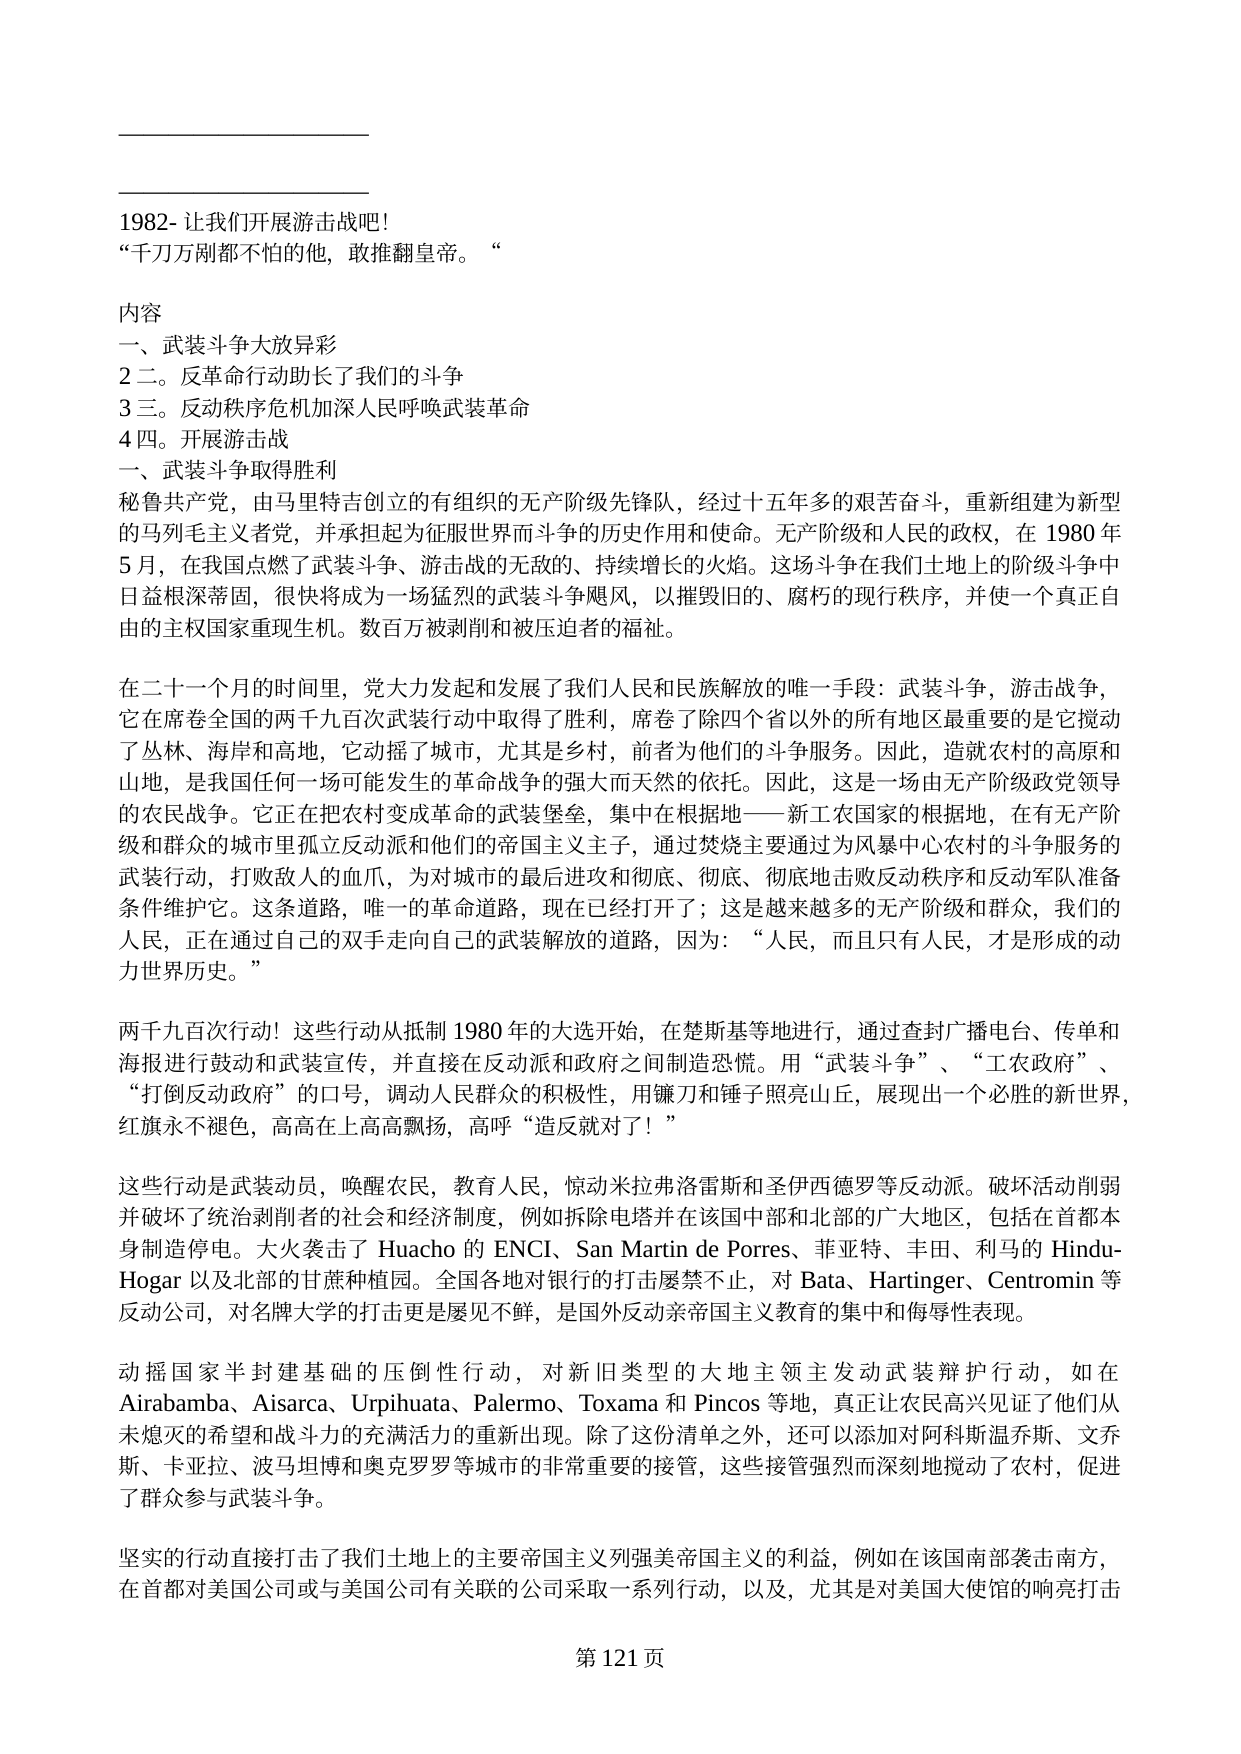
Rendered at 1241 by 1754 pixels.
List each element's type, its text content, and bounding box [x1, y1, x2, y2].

text 一、武装斗争大放异彩 [118, 328, 1122, 359]
text 内容 [118, 296, 1122, 328]
text 3三。反动秩序危机加深人民呼唤武装革命 [118, 391, 1122, 422]
text —————————— [118, 176, 1122, 205]
text 动摇国家半封建基础的压倒性行动，对新旧类型的大地主领主发动武装辩护行动，如在 Airabamba、Aisarca、Urpihuata、Palermo、Toxama 和 Pincos 等地，真正让农民高兴见证了他们从未熄灭的希望和战斗力的充满活力的重新出现。除了这份清单之外，还可以添加对阿科斯温乔斯、文乔斯、卡亚拉、波马坦博和奥克罗罗等城市的非常重要的接管，这些接管强烈而深刻地搅动了农村，促进了群众参与武装斗争。 [118, 1355, 1122, 1512]
text 秘鲁共产党，由马里特吉创立的有组织的无产阶级先锋队，经过十五年多的艰苦奋斗，重新组建为新型的马列毛主义者党，并承担起为征服世界而斗争的历史作用和使命。无产阶级和人民的政权，在1980年5月，在我国点燃了武装斗争、游击战的无敌的、持续增长的火焰。这场斗争在我们土地上的阶级斗争中日益根深蒂固，很快将成为一场猛烈的武装斗争飓风，以摧毁旧的、腐朽的现行秩序，并使一个真正自由的主权国家重现生机。数百万被剥削和被压迫者的福祉。 [118, 485, 1122, 642]
text 坚实的行动直接打击了我们土地上的主要帝国主义列强美帝国主义的利益，例如在该国南部袭击南方，在首都对美国公司或与美国公司有关联的公司采取一系列行动，以及，尤其是对美国大使馆的响亮打击 [118, 1541, 1122, 1604]
text 2二。反革命行动助长了我们的斗争 [118, 359, 1122, 391]
text “千刀万剐都不怕的他，敢推翻皇帝。“ [118, 236, 1122, 268]
text 一、武装斗争取得胜利 [118, 454, 1122, 485]
text 两千九百次行动！这些行动从抵制1980年的大选开始，在楚斯基等地进行，通过查封广播电台、传单和海报进行鼓动和武装宣传，并直接在反动派和政府之间制造恐慌。用“武装斗争”、“工农政府”、“打倒反动政府”的口号，调动人民群众的积极性，用镰刀和锤子照亮山丘，展现出一个必胜的新世界，红旗永不褪色，高高在上高高飘扬，高呼“造反就对了！” [118, 1014, 1122, 1140]
text 在二十一个月的时间里，党大力发起和发展了我们人民和民族解放的唯一手段：武装斗争，游击战争，它在席卷全国的两千九百次武装行动中取得了胜利，席卷了除四个省以外的所有地区最重要的是它搅动了丛林、海岸和高地，它动摇了城市，尤其是乡村，前者为他们的斗争服务。因此，造就农村的高原和山地，是我国任何一场可能发生的革命战争的强大而天然的依托。因此，这是一场由无产阶级政党领导的农民战争。它正在把农村变成革命的武装堡垒，集中在根据地——新工农国家的根据地，在有无产阶级和群众的城市里孤立反动派和他们的帝国主义主子，通过焚烧主要通过为风暴中心农村的斗争服务的武装行动，打败敌人的血爪，为对城市的最后进攻和彻底、彻底、彻底地击败反动秩序和反动军队准备条件维护它。这条道路，唯一的革命道路，现在已经打开了；这是越来越多的无产阶级和群众，我们的人民，正在通过自己的双手走向自己的武装解放的道路，因为：“人民，而且只有人民，才是形成的动力世界历史。” [118, 671, 1122, 986]
text —————————— [118, 118, 1122, 147]
text 这些行动是武装动员，唤醒农民，教育人民，惊动米拉弗洛雷斯和圣伊西德罗等反动派。破坏活动削弱并破坏了统治剥削者的社会和经济制度，例如拆除电塔并在该国中部和北部的广大地区，包括在首都本身制造停电。大火袭击了 Huacho 的 ENCI、San Martin de Porres、菲亚特、丰田、利马的 Hindu-Hogar 以及北部的甘蔗种植园。全国各地对银行的打击屡禁不止，对Bata、Hartinger、Centromin等反动公司，对名牌大学的打击更是屡见不鲜，是国外反动亲帝国主义教育的集中和侮辱性表现。 [118, 1169, 1122, 1326]
text 1982- 让我们开展游击战吧！ [118, 205, 1122, 236]
text 4四。开展游击战 [118, 422, 1122, 454]
